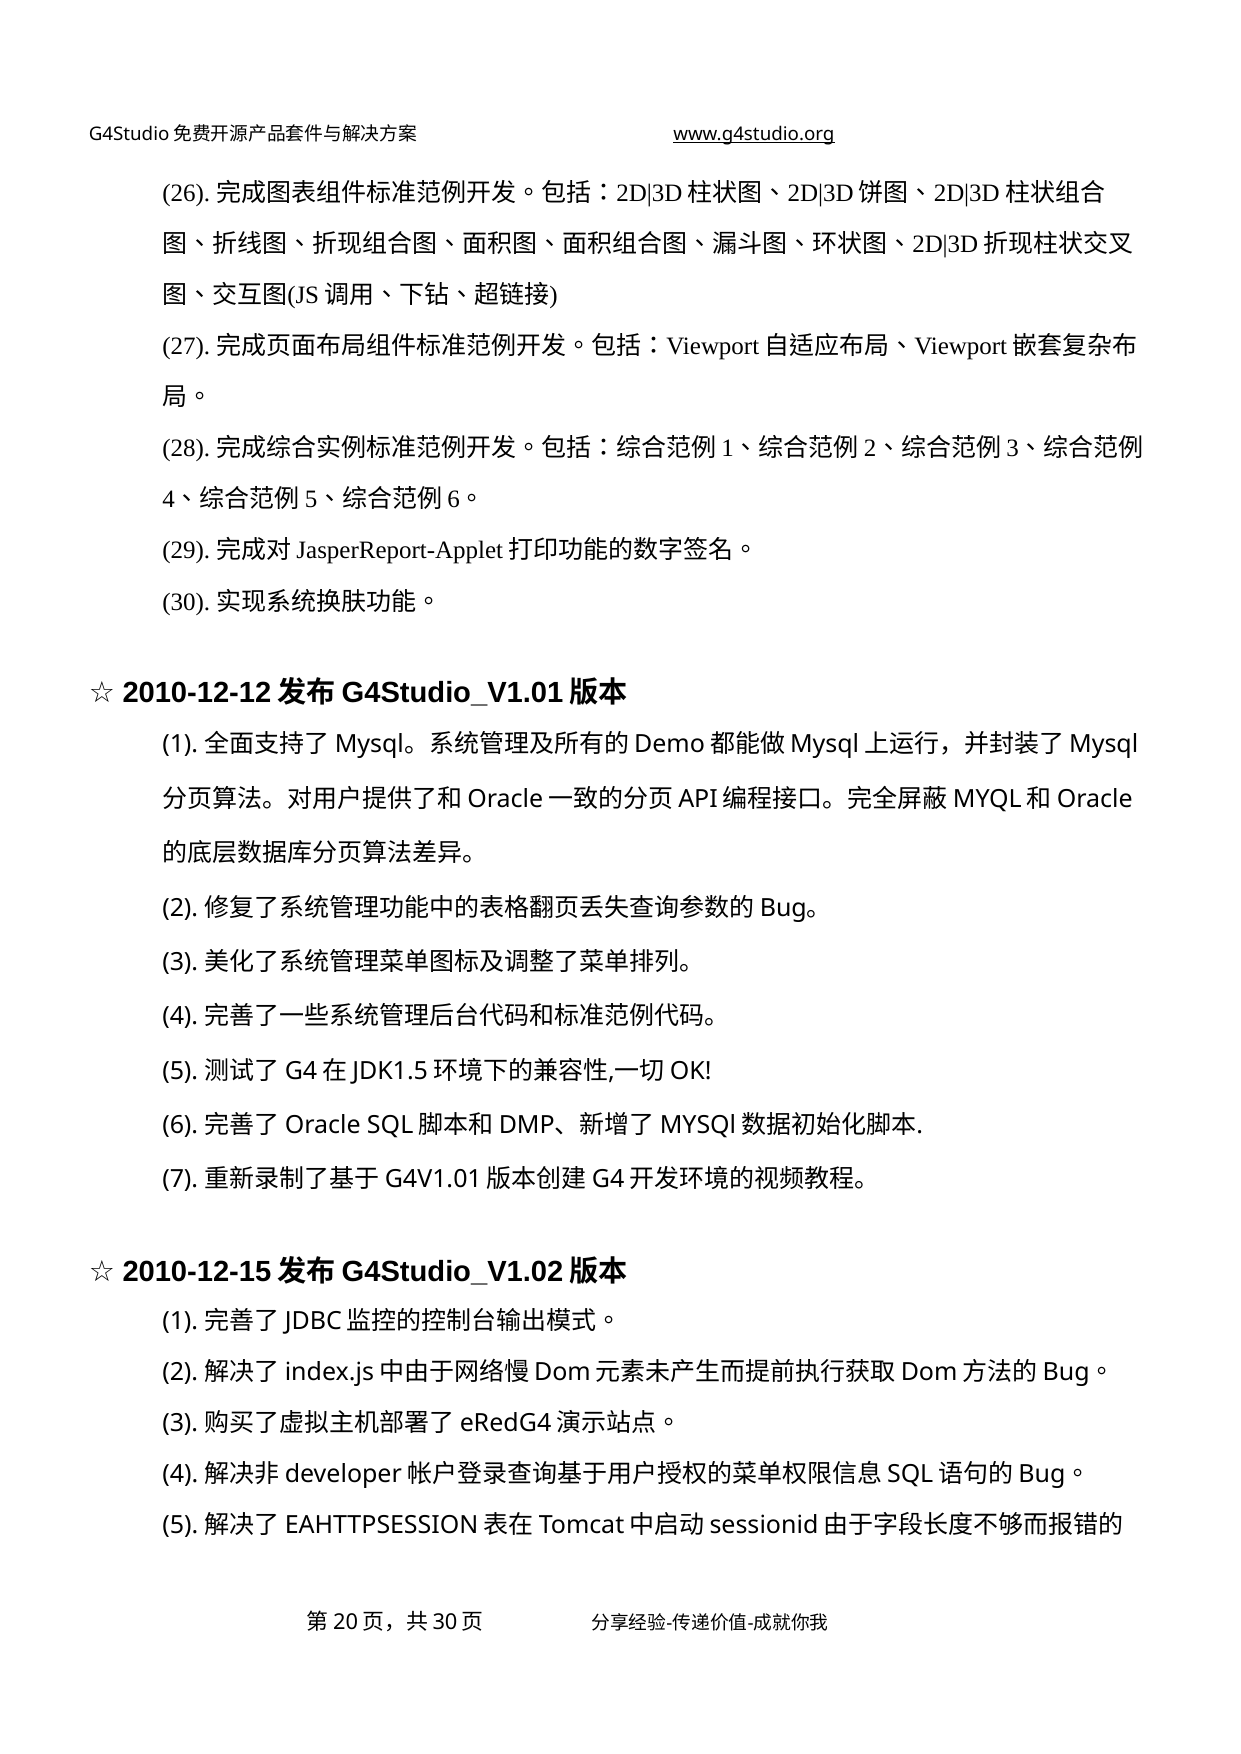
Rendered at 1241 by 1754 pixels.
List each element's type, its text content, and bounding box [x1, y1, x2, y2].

text (1). 全面支持了Mysql。系统管理及所有的Demo都能做Mysql上运行，并封装了Mysql分页算法。对用户提供了和Oracle一致的分页API编程接口。完全屏蔽MYQL和Oracle的底层数据库分页算法差异。 (2). 修复了系统管理功能中的表格翻页丢失查询参数的Bug。 (3). 美化了系统管理菜单图标及调整了菜单排列。 (4). 完善了一些系统管理后台代码和标准范例代码。 (5). 测试了G4在JDK1.5环境下的兼容性,一切OK! (6). 完善了Oracle SQL脚本和DMP、新增了MYSQl数据初始化脚本. (7). 重新录制了基于G4V1.01版本创建G4开发环境的视频教程。 [162, 724, 1152, 1195]
subtitle ☆ 2010-12-12发布G4Studio_V1.01版本 [88, 672, 1152, 711]
list (1). 完善了JDBC监控的控制台输出模式。 (2). 解决了index.js中由于网络慢Dom元素未产生而提前执行获取Dom方法的Bug。 (3). 购买了虚拟主机部署了eRedG4演示站点。 (4). 解决非developer帐户登录查询基于用户授权的菜单权限信息SQL语句的Bug。 (5). 解决了EAHTTPSESSION表在Tomcat中启动sessionid由于字段长度不够而报错的 [162, 1303, 1152, 1541]
text (26). 完成图表组件标准范例开发。包括：2D|3D柱状图、2D|3D饼图、2D|3D柱状组合图、折线图、折现组合图、面积图、面积组合图、漏斗图、环状图、2D|3D折现柱状交叉图、交互图(JS调用、下钻、超链接) (27). 完成页面布局组件标准范例开发。包括：Viewport自适应布局、Viewport嵌套复杂布局。 (28). 完成综合实例标准范例开发。包括：综合范例1、综合范例2、综合范例3、综合范例4、综合范例5、综合范例6。 (29). 完成对JasperReport-Applet打印功能的数字签名。 (30). 实现系统换肤功能。 [162, 175, 1152, 617]
subtitle ☆ 2010-12-15发布G4Studio_V1.02版本 [88, 1251, 1152, 1290]
